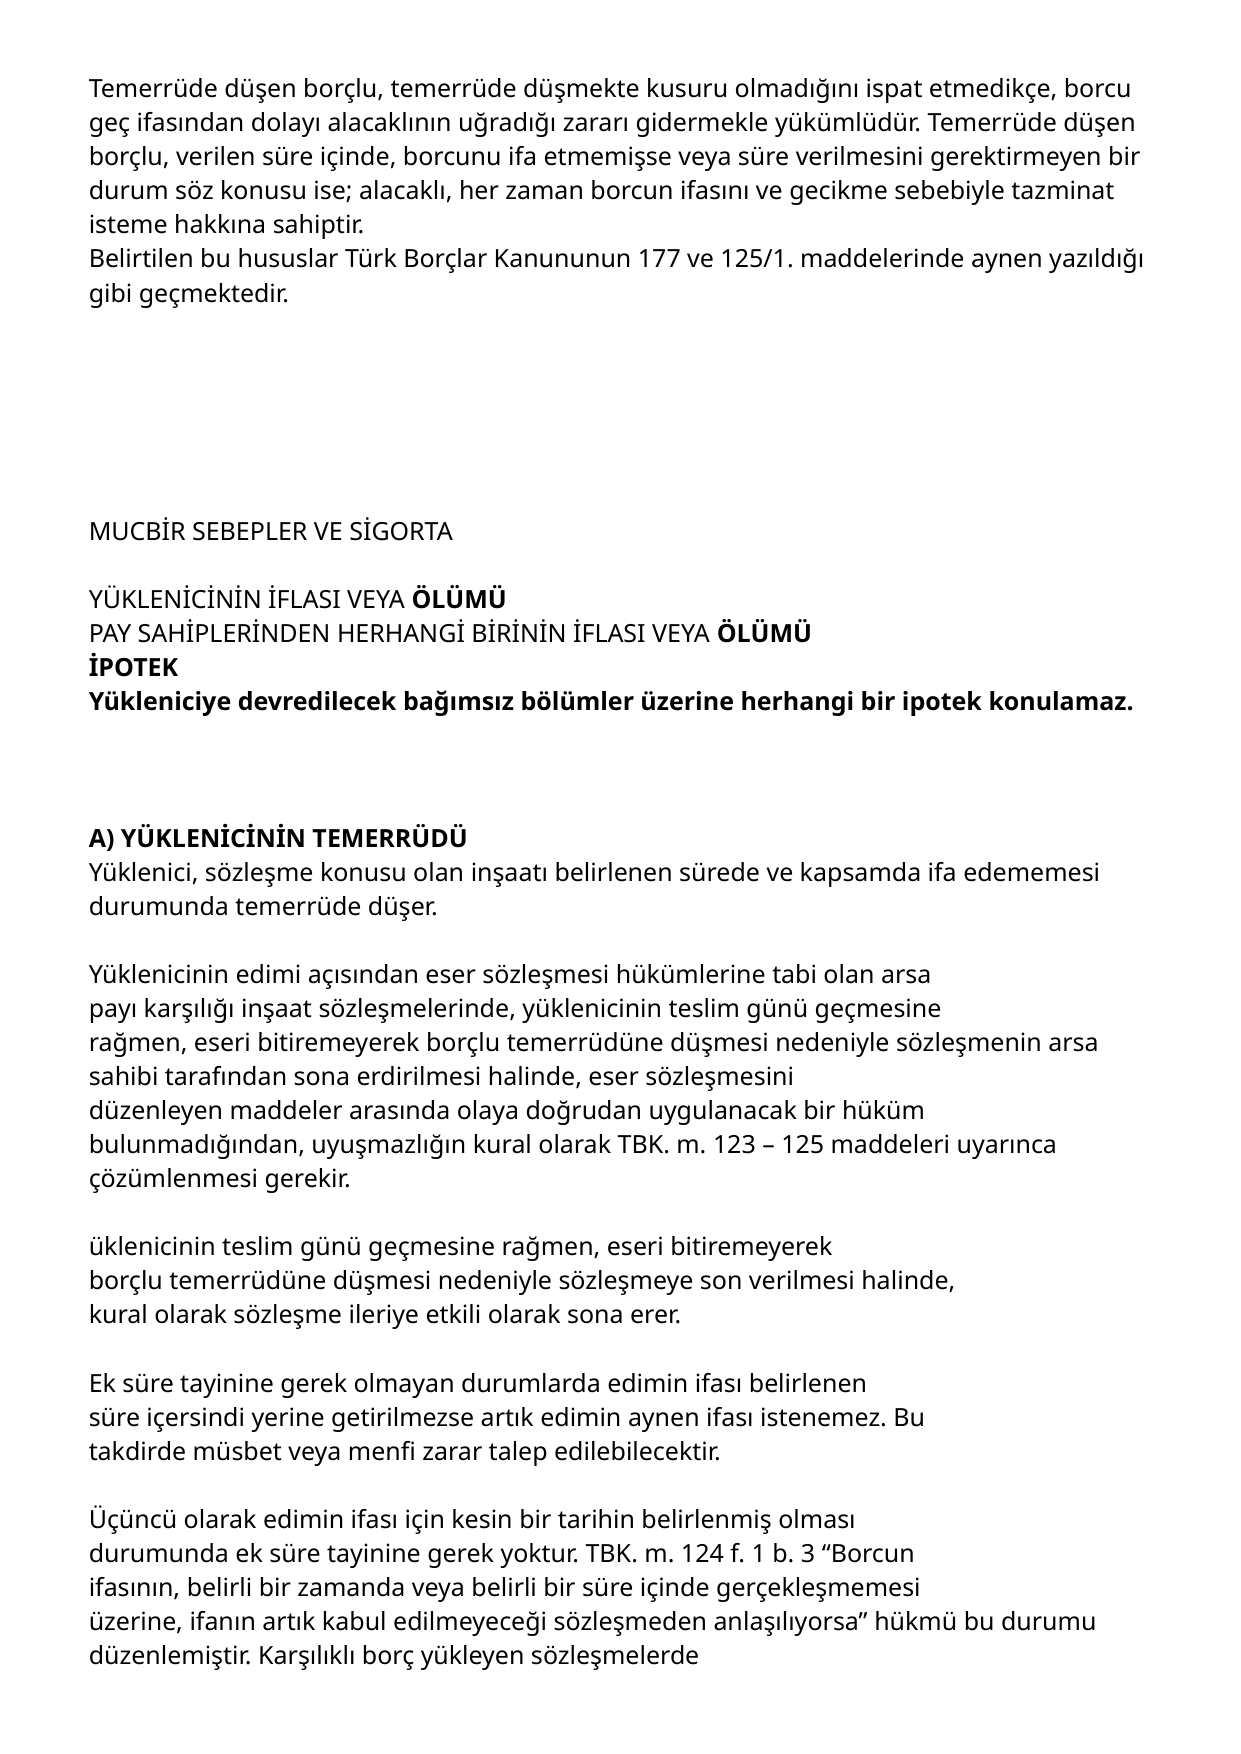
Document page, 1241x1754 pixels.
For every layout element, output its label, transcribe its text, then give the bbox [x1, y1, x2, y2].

text MUCBİR SEBEPLER VE SİGORTA [88, 514, 1152, 548]
text YÜKLENİCİNİN İFLASI VEYA ÖLÜMÜ [88, 582, 1152, 616]
text Ek süre tayinine gerek olmayan durumlarda edimin ifası belirlenen süre içersindi yerine getirilmezse artık edimin aynen ifası istenemez. Bu takdirde müsbet veya menfi zarar talep edilebilecektir. [88, 1365, 1152, 1467]
text İPOTEK [88, 650, 1152, 684]
text Yükleniciye devredilecek bağımsız bölümler üzerine herhangi bir ipotek konulamaz. [88, 684, 1152, 718]
text Belirtilen bu hususlar Türk Borçlar Kanununun 177 ve 125/1. maddelerinde aynen yazıldığı gibi geçmektedir. [88, 241, 1152, 309]
text üklenicinin teslim günü geçmesine rağmen, eseri bitiremeyerek borçlu temerrüdüne düşmesi nedeniyle sözleşmeye son verilmesi halinde, kural olarak sözleşme ileriye etkili olarak sona erer. [88, 1229, 1152, 1331]
text A) YÜKLENİCİNİN TEMERRÜDÜ Yüklenici, sözleşme konusu olan inşaatı belirlenen sürede ve kapsamda ifa edememesi durumunda temerrüde düşer. [88, 820, 1152, 922]
text Üçüncü olarak edimin ifası için kesin bir tarihin belirlenmiş olması durumunda ek süre tayinine gerek yoktur. TBK. m. 124 f. 1 b. 3 “Borcun ifasının, belirli bir zamanda veya belirli bir süre içinde gerçekleşmemesi üzerine, ifanın artık kabul edilmeyeceği sözleşmeden anlaşılıyorsa” hükmü bu durumu düzenlemiştir. Karşılıklı borç yükleyen sözleşmelerde [88, 1501, 1152, 1672]
text Yüklenicinin edimi açısından eser sözleşmesi hükümlerine tabi olan arsa payı karşılığı inşaat sözleşmelerinde, yüklenicinin teslim günü geçmesine rağmen, eseri bitiremeyerek borçlu temerrüdüne düşmesi nedeniyle sözleşmenin arsa sahibi tarafından sona erdirilmesi halinde, eser sözleşmesini düzenleyen maddeler arasında olaya doğrudan uygulanacak bir hüküm bulunmadığından, uyuşmazlığın kural olarak TBK. m. 123 – 125 maddeleri uyarınca çözümlenmesi gerekir. [88, 956, 1152, 1195]
text Temerrüde düşen borçlu, temerrüde düşmekte kusuru olmadığını ispat etmedikçe, borcu geç ifasından dolayı alacaklının uğradığı zararı gidermekle yükümlüdür. Temerrüde düşen borçlu, verilen süre içinde, borcunu ifa etmemişse veya süre verilmesini gerektirmeyen bir durum söz konusu ise; alacaklı, her zaman borcun ifasını ve gecikme sebebiyle tazminat isteme hakkına sahiptir. [88, 71, 1152, 241]
text PAY SAHİPLERİNDEN HERHANGİ BİRİNİN İFLASI VEYA ÖLÜMÜ [88, 616, 1152, 650]
